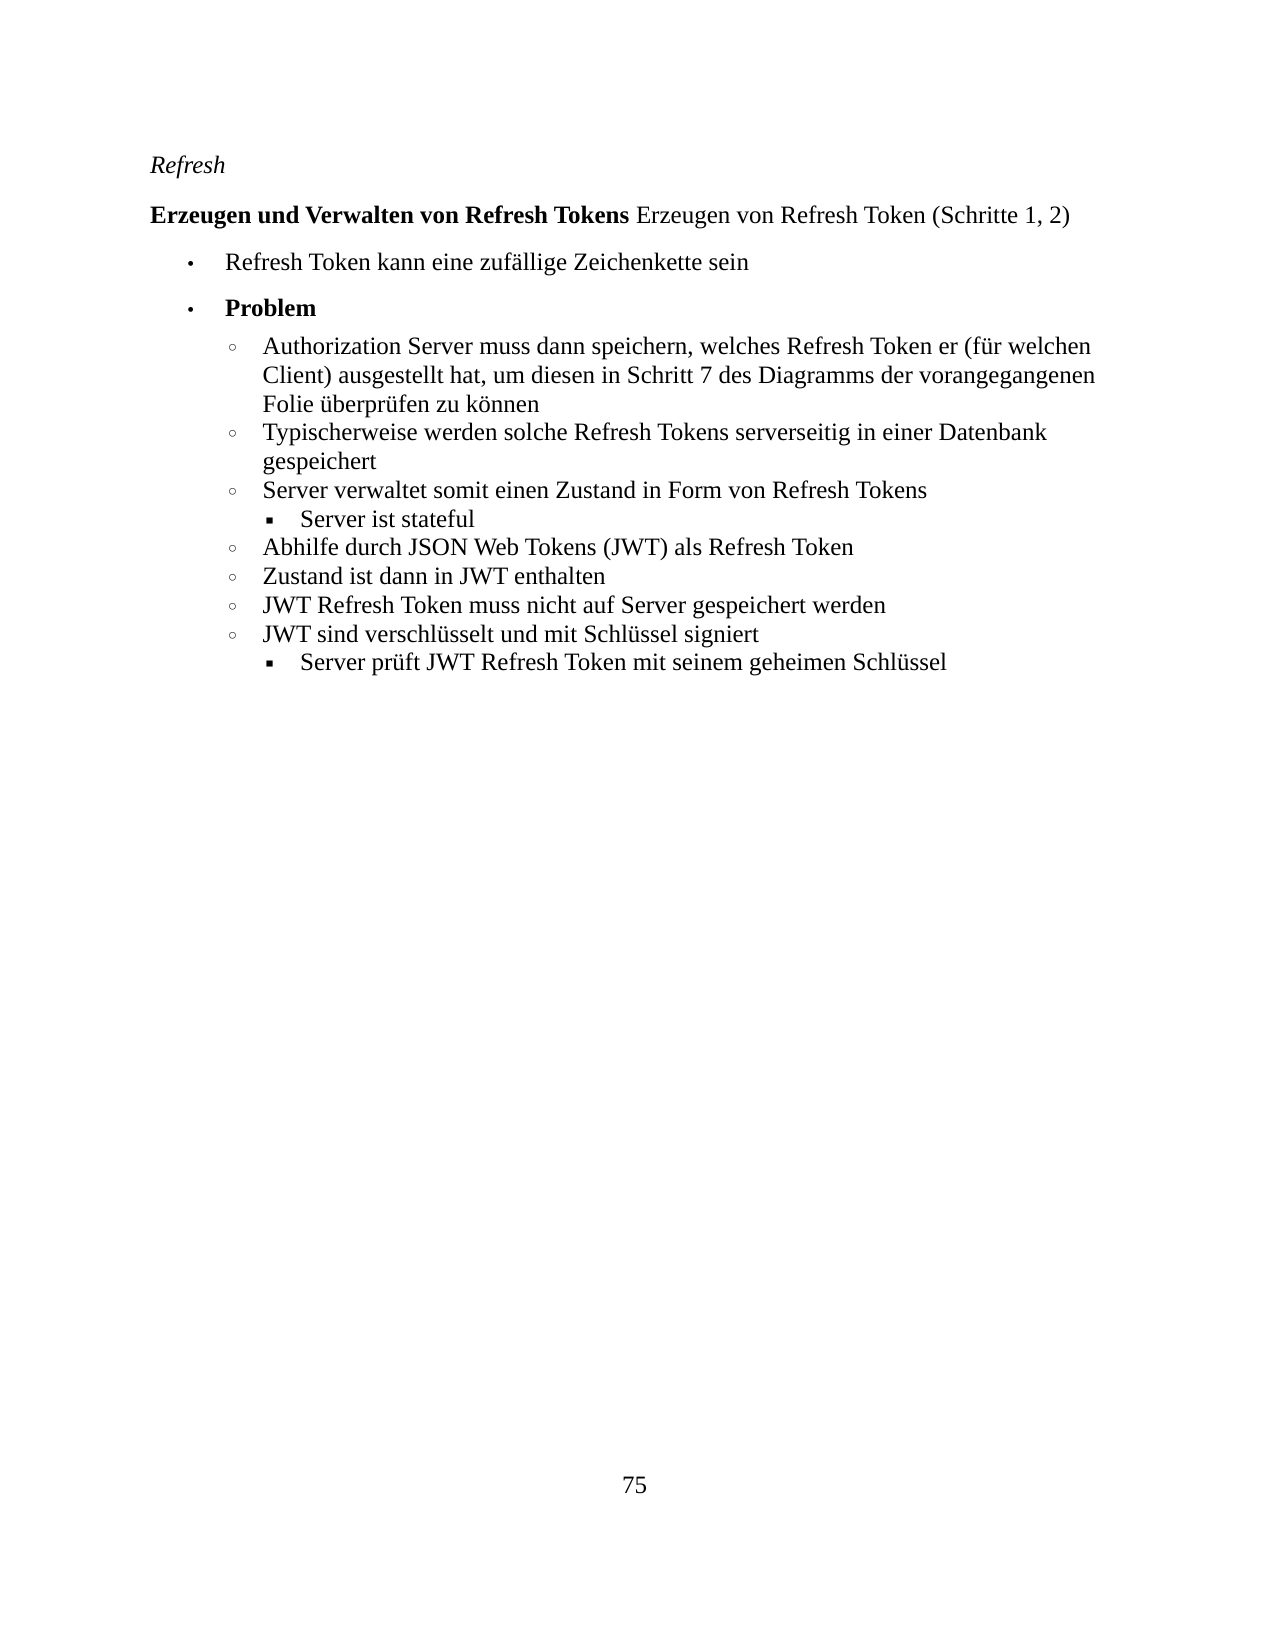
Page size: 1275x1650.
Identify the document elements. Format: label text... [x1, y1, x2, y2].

list Server verwaltet somit einen Zustand in Form von Refresh Tokens [225, 475, 1125, 504]
list Typischerweise werden solche Refresh Tokens serverseitig in einer Datenbank gespeichert [225, 417, 1125, 475]
list Problem [187, 293, 1125, 322]
list JWT sind verschlüsselt und mit Schlüssel signiert [225, 619, 1125, 647]
list Refresh Token kann eine zufällige Zeichenkette sein [187, 247, 1125, 276]
list Server prüft JWT Refresh Token mit seinem geheimen Schlüssel [262, 647, 1125, 676]
list Server ist stateful [262, 504, 1125, 532]
text Erzeugen und Verwalten von Refresh Tokens Erzeugen von Refresh Token (Schritte 1, 2) [150, 200, 1125, 229]
list Zustand ist dann in JWT enthalten [225, 561, 1125, 590]
list JWT Refresh Token muss nicht auf Server gespeichert werden [225, 590, 1125, 619]
list Authorization Server muss dann speichern, welches Refresh Token er (für welchen Client) ausgestellt hat, um diesen in Schritt 7 des Diagramms der vorangegangenen Folie überprüfen zu können [225, 331, 1125, 417]
text Refresh [150, 150, 1125, 179]
list Abhilfe durch JSON Web Tokens (JWT) als Refresh Token [225, 532, 1125, 561]
